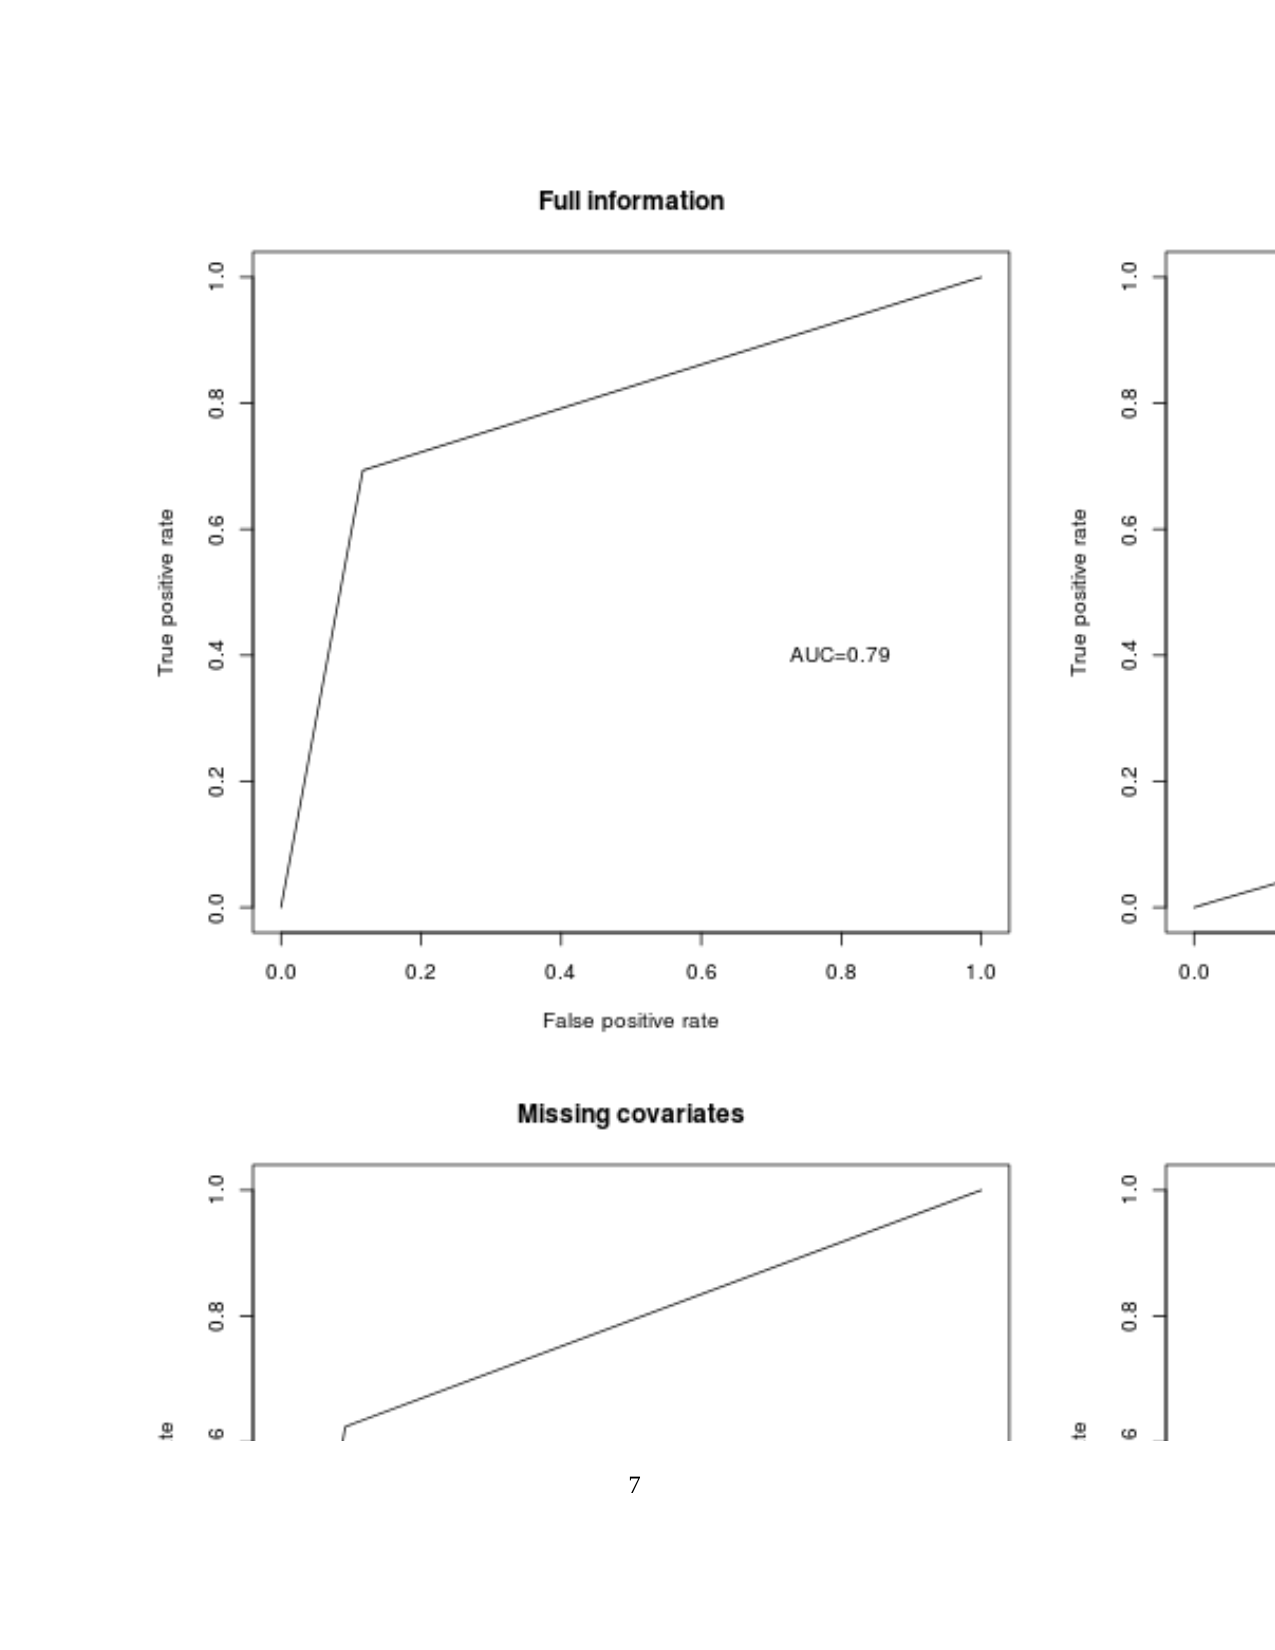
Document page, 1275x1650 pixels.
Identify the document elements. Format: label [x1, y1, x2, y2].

picture [150, 150, 1275, 1441]
